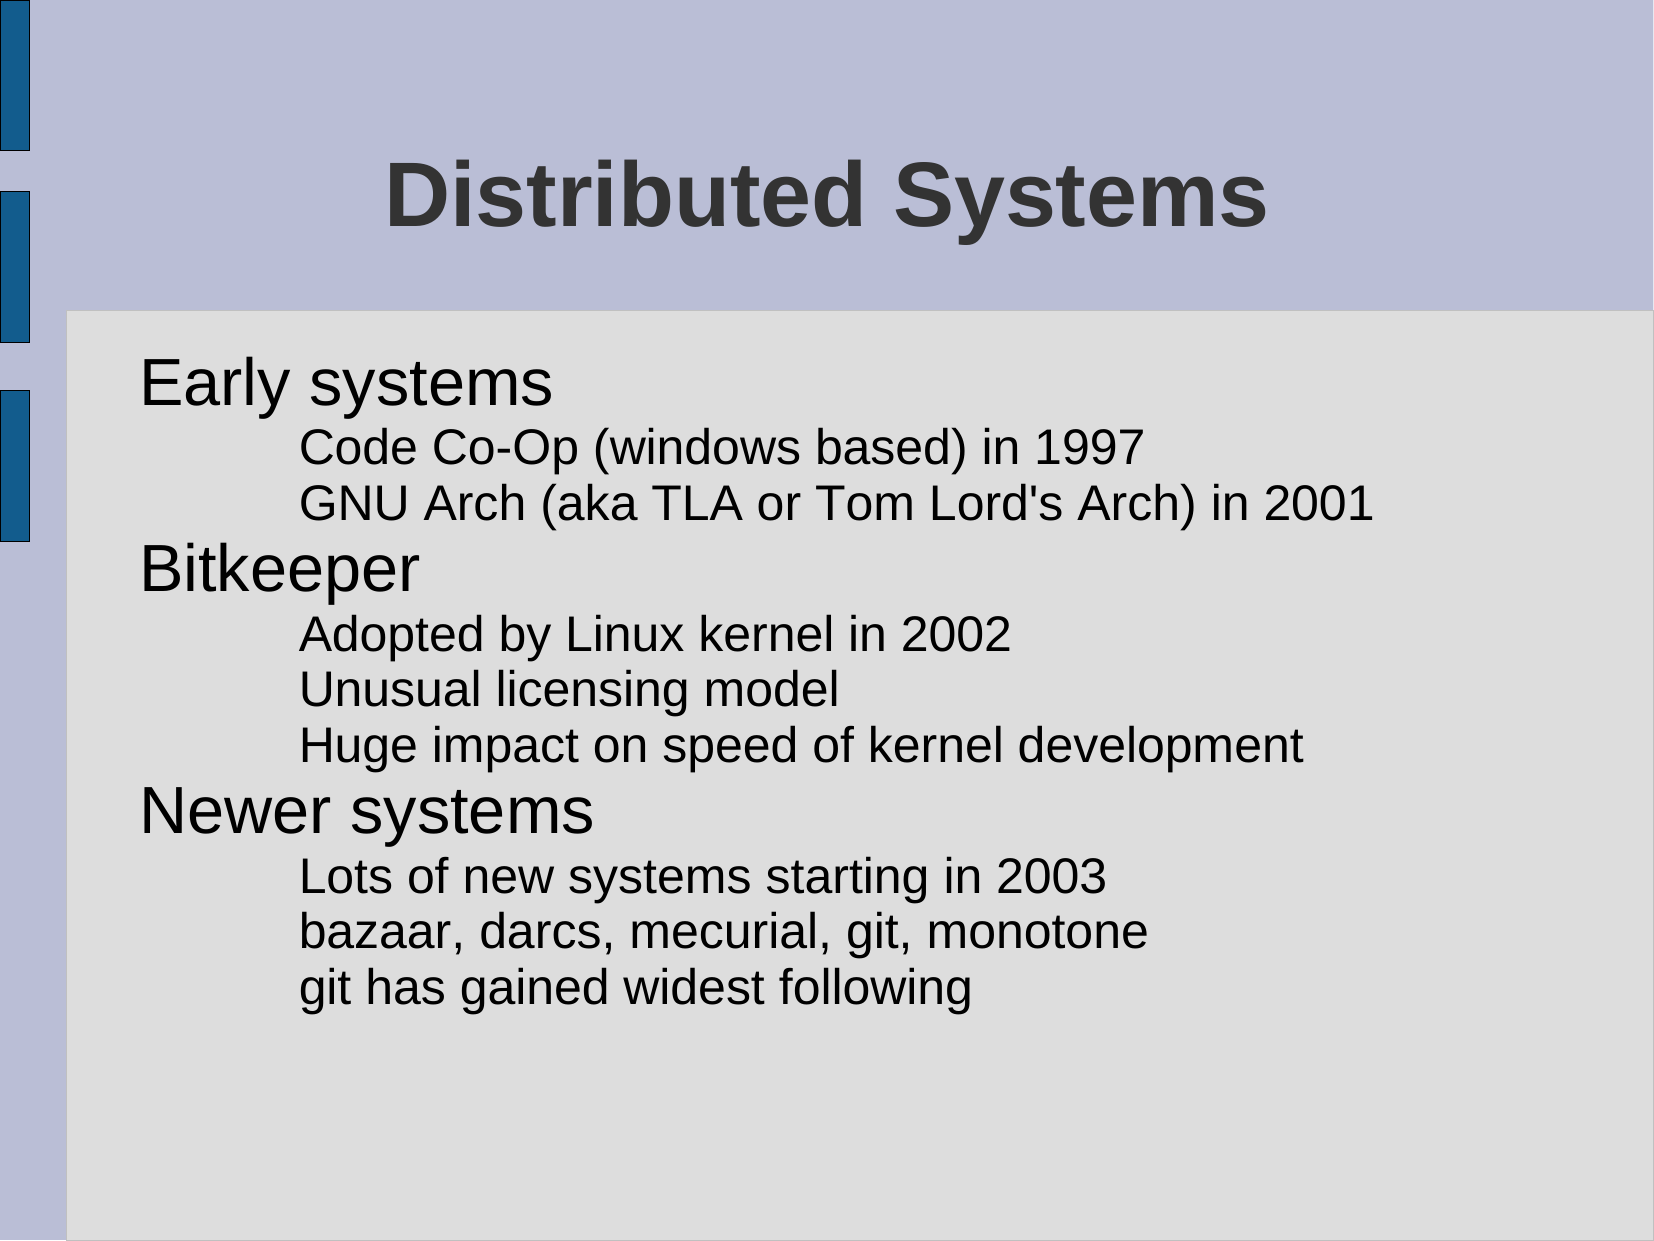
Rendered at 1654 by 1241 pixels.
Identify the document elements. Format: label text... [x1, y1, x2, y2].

list Early systems Code Co-Op (windows based) in 1997 GNU Arch (aka TLA or Tom Lord's Arch) in 2001 Bitkeeper Adopted by Linux kernel in 2002 Unusual licensing model Huge impact on speed of kernel development Newer systems Lots of new systems starting in 2003 bazaar, darcs, mecurial, git, monotone git has gained widest following [121, 344, 1534, 1112]
title Distributed Systems [121, 98, 1534, 291]
